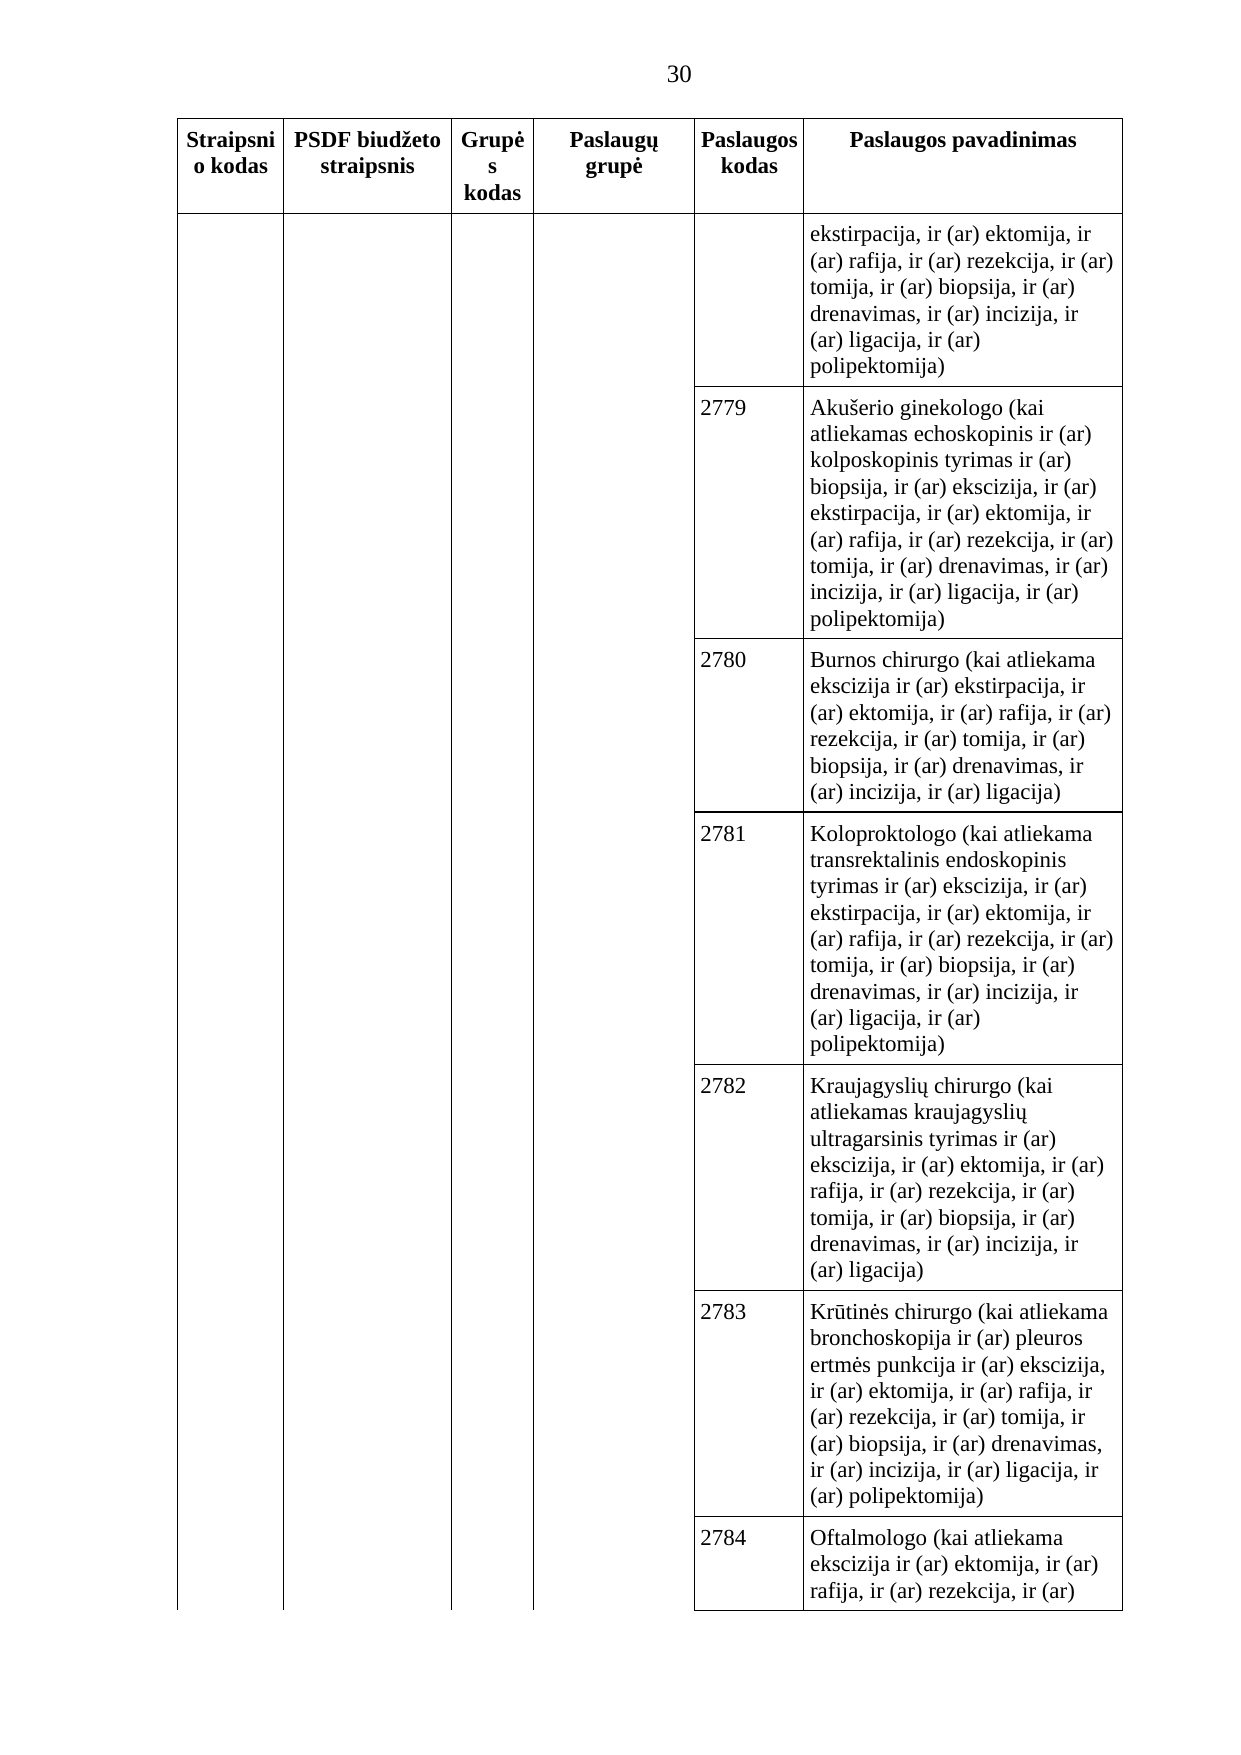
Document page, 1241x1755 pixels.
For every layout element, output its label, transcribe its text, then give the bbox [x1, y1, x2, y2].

table_cell [284, 1064, 451, 1290]
table_cell [284, 1516, 451, 1610]
table_cell [178, 638, 283, 811]
table_cell [284, 214, 451, 386]
table_cell [284, 811, 451, 1064]
table_header Paslaugų grupė [534, 119, 694, 212]
table_header Straipsnio kodas [178, 119, 283, 212]
table_cell [534, 1516, 694, 1610]
table_cell [178, 811, 283, 1064]
table_cell [452, 386, 533, 638]
table_cell [534, 386, 694, 638]
table_cell [452, 638, 533, 811]
table_cell 2783 [695, 1291, 803, 1516]
table_cell [284, 386, 451, 638]
table_cell [178, 386, 283, 638]
table_cell 2780 [695, 639, 803, 811]
table_cell 2779 [695, 387, 803, 638]
table_cell 2782 [695, 1065, 803, 1290]
table_cell [284, 638, 451, 811]
table_cell [452, 214, 533, 386]
table_cell 2781 [695, 813, 803, 1064]
table_cell Krūtinės chirurgo (kai atliekama bronchoskopija ir (ar) pleuros ertmės punkcija ir (ar) ekscizija, ir (ar) ektomija, ir (ar) rafija, ir (ar) rezekcija, ir (ar) tomija, ir (ar) biopsija, ir (ar) drenavimas, ir (ar) incizija, ir (ar) ligacija, ir (ar) polipektomija) [804, 1291, 1122, 1516]
table_cell [695, 214, 803, 386]
table_cell [534, 1290, 694, 1516]
table_cell [452, 811, 533, 1064]
table_cell Oftalmologo (kai atliekama ekscizija ir (ar) ektomija, ir (ar) rafija, ir (ar) rezekcija, ir (ar) [804, 1517, 1122, 1610]
table_cell [452, 1064, 533, 1290]
table_header Grupės kodas [452, 119, 533, 212]
table_header PSDF biudžeto straipsnis [284, 119, 451, 212]
table_cell [534, 214, 694, 386]
table_cell Kraujagyslių chirurgo (kai atliekamas kraujagyslių ultragarsinis tyrimas ir (ar) ekscizija, ir (ar) ektomija, ir (ar) rafija, ir (ar) rezekcija, ir (ar) tomija, ir (ar) biopsija, ir (ar) drenavimas, ir (ar) incizija, ir (ar) ligacija) [804, 1065, 1122, 1290]
table_cell ekstirpacija, ir (ar) ektomija, ir (ar) rafija, ir (ar) rezekcija, ir (ar) tomija, ir (ar) biopsija, ir (ar) drenavimas, ir (ar) incizija, ir (ar) ligacija, ir (ar) polipektomija) [804, 214, 1122, 386]
table_cell [178, 1290, 283, 1516]
table_cell 2784 [695, 1517, 803, 1610]
table_cell [178, 1064, 283, 1290]
table_cell [534, 638, 694, 811]
table_cell Koloproktologo (kai atliekama transrektalinis endoskopinis tyrimas ir (ar) ekscizija, ir (ar) ekstirpacija, ir (ar) ektomija, ir (ar) rafija, ir (ar) rezekcija, ir (ar) tomija, ir (ar) biopsija, ir (ar) drenavimas, ir (ar) incizija, ir (ar) ligacija, ir (ar) polipektomija) [804, 813, 1122, 1064]
table_cell [452, 1516, 533, 1610]
table_cell [534, 1064, 694, 1290]
table_header Paslaugos pavadinimas [804, 119, 1122, 212]
table_cell [178, 1516, 283, 1610]
table_cell [178, 214, 283, 386]
table_cell [284, 1290, 451, 1516]
table_cell Burnos chirurgo (kai atliekama ekscizija ir (ar) ekstirpacija, ir (ar) ektomija, ir (ar) rafija, ir (ar) rezekcija, ir (ar) tomija, ir (ar) biopsija, ir (ar) drenavimas, ir (ar) incizija, ir (ar) ligacija) [804, 639, 1122, 811]
table_cell [452, 1290, 533, 1516]
table_cell [534, 811, 694, 1064]
table_cell Akušerio ginekologo (kai atliekamas echoskopinis ir (ar) kolposkopinis tyrimas ir (ar) biopsija, ir (ar) ekscizija, ir (ar) ekstirpacija, ir (ar) ektomija, ir (ar) rafija, ir (ar) rezekcija, ir (ar) tomija, ir (ar) drenavimas, ir (ar) incizija, ir (ar) ligacija, ir (ar) polipektomija) [804, 387, 1122, 638]
table_header Paslaugos kodas [695, 119, 803, 212]
